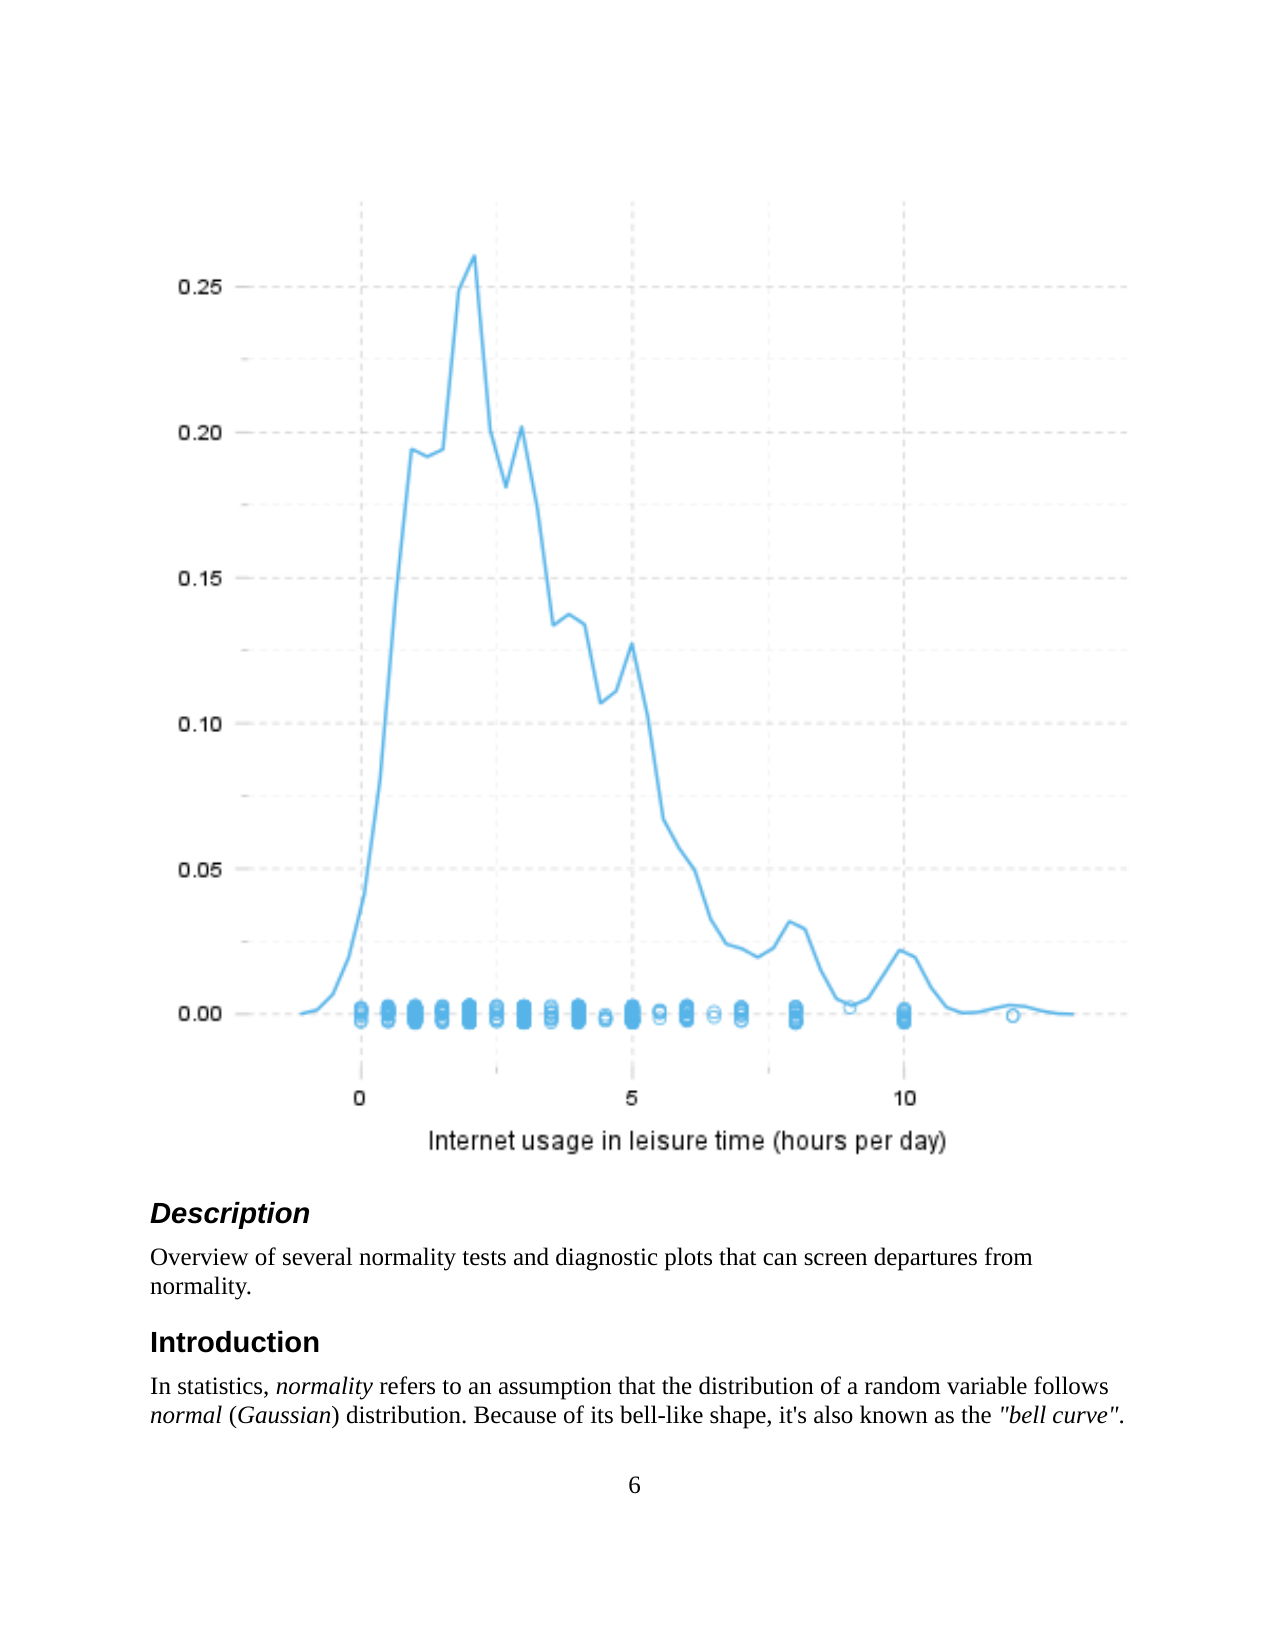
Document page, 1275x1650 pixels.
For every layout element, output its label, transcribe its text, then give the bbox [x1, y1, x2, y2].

text Overview of several normality tests and diagnostic plots that can screen departures from normality. [150, 1242, 1125, 1300]
subtitle Description [150, 1196, 1125, 1230]
subtitle Introduction [150, 1325, 1125, 1358]
picture [150, 150, 1163, 1163]
text In statistics, normality refers to an assumption that the distribution of a random variable follows normal (Gaussian) distribution. Because of its bell-like shape, it's also known as the "bell curve". [150, 1371, 1125, 1428]
